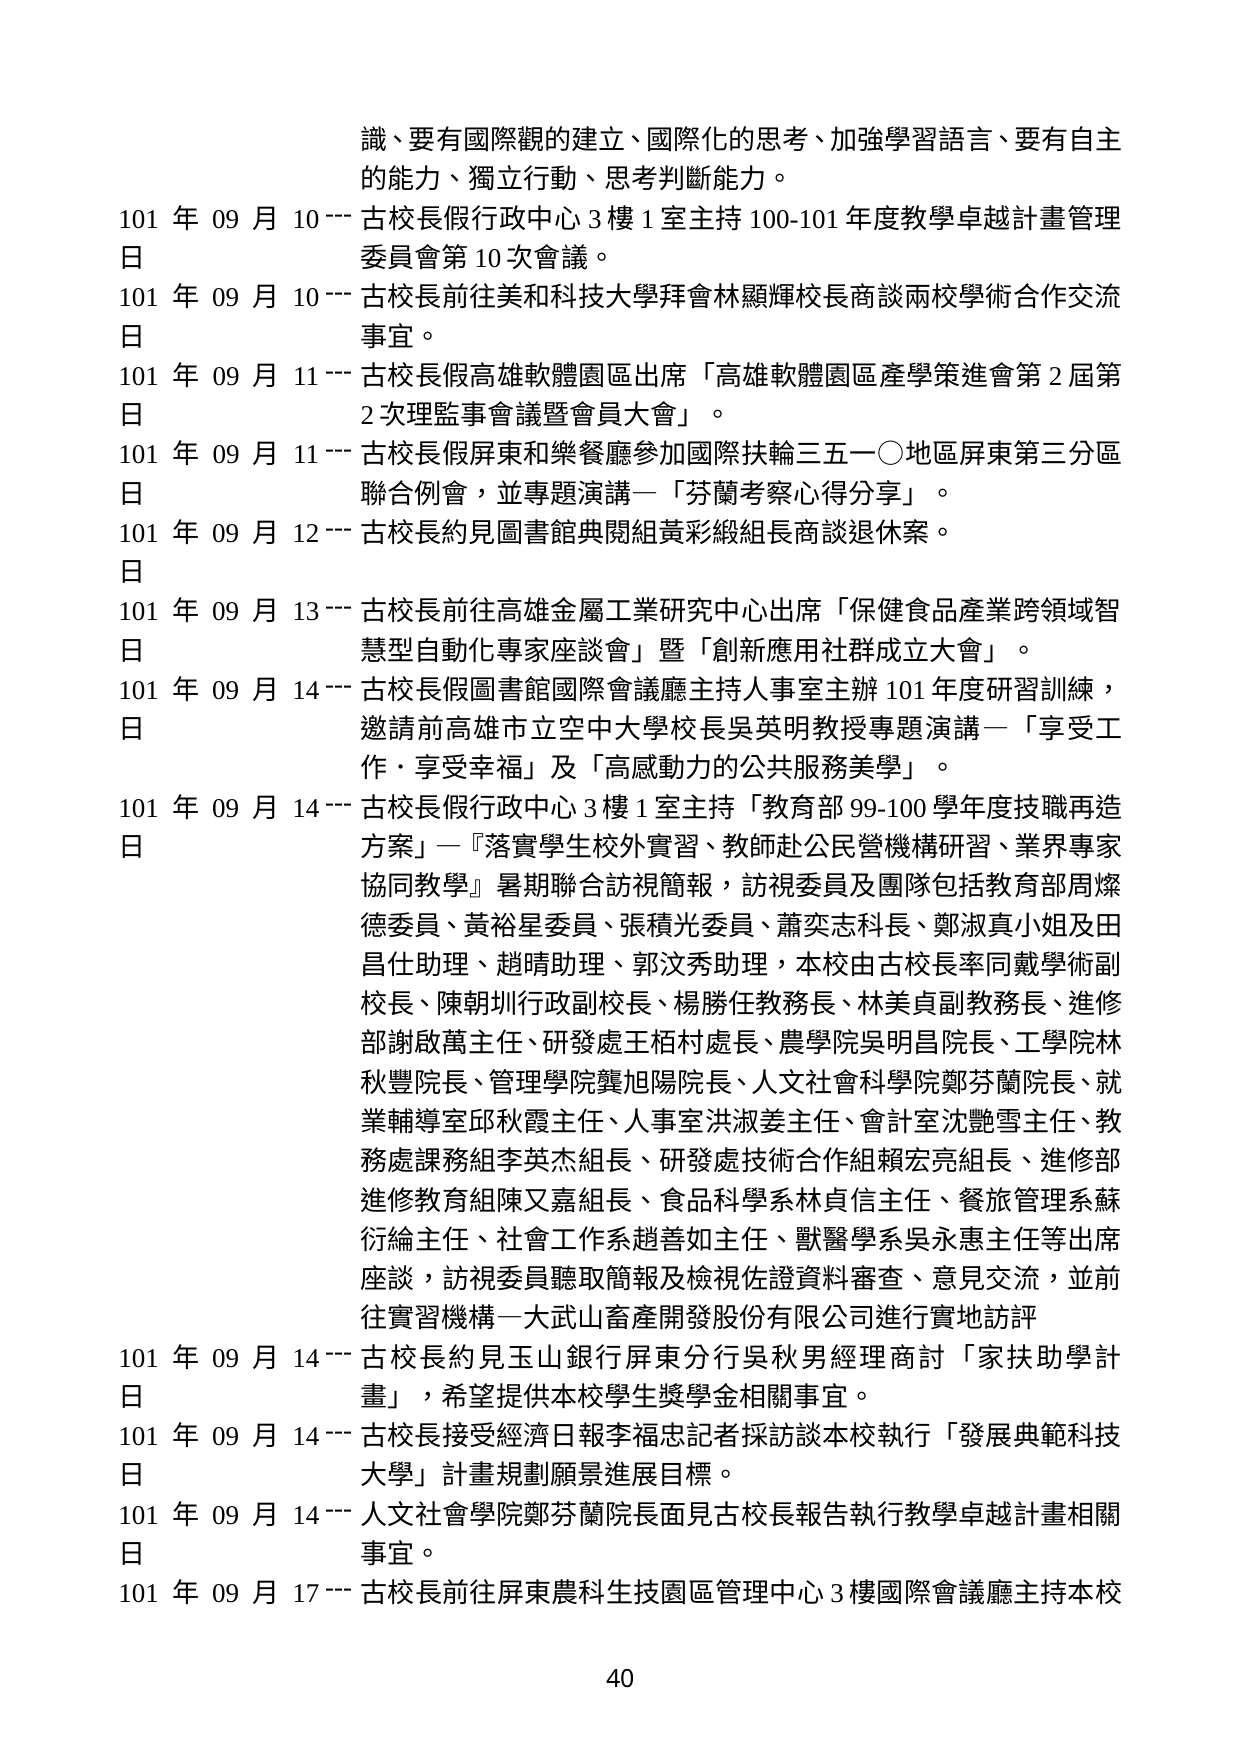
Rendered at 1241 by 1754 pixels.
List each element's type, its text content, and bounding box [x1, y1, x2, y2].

table_cell 識、要有國際觀的建立、國際化的思考、加強學習語言、要有自主的能力、獨立行動、思考判斷能力。 [358, 118, 1125, 197]
table_cell 古校長前往高雄金屬工業研究中心出席「保健食品產業跨領域智慧型自動化專家座談會」暨「創新應用社群成立大會」。 [358, 589, 1125, 668]
table_cell 古校長前往屏東農科生技園區管理中心3樓國際會議廳主持本校 [358, 1571, 1125, 1610]
table_cell 古校長假屏東和樂餐廳參加國際扶輪三五一○地區屏東第三分區聯合例會，並專題演講—「芬蘭考察心得分享」。 [358, 432, 1125, 511]
table_cell 古校長假高雄軟體園區出席「高雄軟體園區產學策進會第2屆第2次理監事會議暨會員大會」。 [358, 354, 1125, 432]
table_cell 101年09月14日 [115, 786, 322, 1336]
table_cell 101年09月10日 [115, 275, 322, 354]
table_cell 人文社會學院鄭芬蘭院長面見古校長報告執行教學卓越計畫相關事宜。 [358, 1493, 1125, 1571]
table_cell 古校長約見圖書館典閱組黃彩緞組長商談退休案。 [358, 511, 1125, 589]
table_cell 101年09月10日 [115, 197, 322, 275]
table_cell 101年09月14日 [115, 1493, 322, 1571]
table_cell --- [322, 668, 357, 786]
table_cell --- [322, 275, 357, 354]
table_cell --- [322, 1493, 357, 1571]
table_cell --- [322, 786, 357, 1336]
table_cell --- [322, 354, 357, 432]
table_cell --- [322, 432, 357, 511]
table_cell 古校長假行政中心3樓1室主持100-101年度教學卓越計畫管理委員會第10次會議。 [358, 197, 1125, 275]
table_cell 101年09月14日 [115, 668, 322, 786]
table_cell --- [322, 1336, 357, 1414]
table_cell --- [322, 511, 357, 589]
table_cell --- [322, 589, 357, 668]
table_cell 101年09月12日 [115, 511, 322, 589]
table_cell 101年09月17 [115, 1571, 322, 1610]
table_cell --- [322, 197, 357, 275]
table_cell [115, 118, 322, 197]
table_cell 古校長假行政中心3樓1室主持「教育部99-100學年度技職再造方案」—『落實學生校外實習、教師赴公民營機構研習、業界專家協同教學』暑期聯合訪視簡報，訪視委員及團隊包括教育部周燦德委員、黃裕星委員、張積光委員、蕭奕志科長、鄭淑真小姐及田昌仕助理、趙晴助理、郭汶秀助理，本校由古校長率同戴學術副校長、陳朝圳行政副校長、楊勝任教務長、林美貞副教務長、進修部謝啟萬主任、研發處王栢村處長、農學院吳明昌院長、工學院林秋豐院長、管理學院龔旭陽院長、人文社會科學院鄭芬蘭院長、就業輔導室邱秋霞主任、人事室洪淑姜主任、會計室沈艷雪主任、教務處課務組李英杰組長、研發處技術合作組賴宏亮組長、進修部進修教育組陳又嘉組長、食品科學系林貞信主任、餐旅管理系蘇衍綸主任、社會工作系趙善如主任、獸醫學系吳永惠主任等出席座談，訪視委員聽取簡報及檢視佐證資料審查、意見交流，並前往實習機構—大武山畜產開發股份有限公司進行實地訪評 [358, 786, 1125, 1336]
table_cell 101年09月11日 [115, 432, 322, 511]
table_cell --- [322, 118, 357, 197]
table_cell 古校長假圖書館國際會議廳主持人事室主辦101年度研習訓練，邀請前高雄市立空中大學校長吳英明教授專題演講—「享受工作．享受幸福」及「高感動力的公共服務美學」。 [358, 668, 1125, 786]
table_cell --- [322, 1414, 357, 1493]
table_cell 古校長前往美和科技大學拜會林顯輝校長商談兩校學術合作交流事宜。 [358, 275, 1125, 354]
table_cell --- [322, 1571, 357, 1610]
table_cell 古校長約見玉山銀行屏東分行吳秋男經理商討「家扶助學計畫」，希望提供本校學生獎學金相關事宜。 [358, 1336, 1125, 1414]
table_cell 101年09月14日 [115, 1336, 322, 1414]
table_cell 古校長接受經濟日報李福忠記者採訪談本校執行「發展典範科技大學」計畫規劃願景進展目標。 [358, 1414, 1125, 1493]
table_cell 101年09月13日 [115, 589, 322, 668]
table_cell 101年09月11日 [115, 354, 322, 432]
table_cell 101年09月14日 [115, 1414, 322, 1493]
